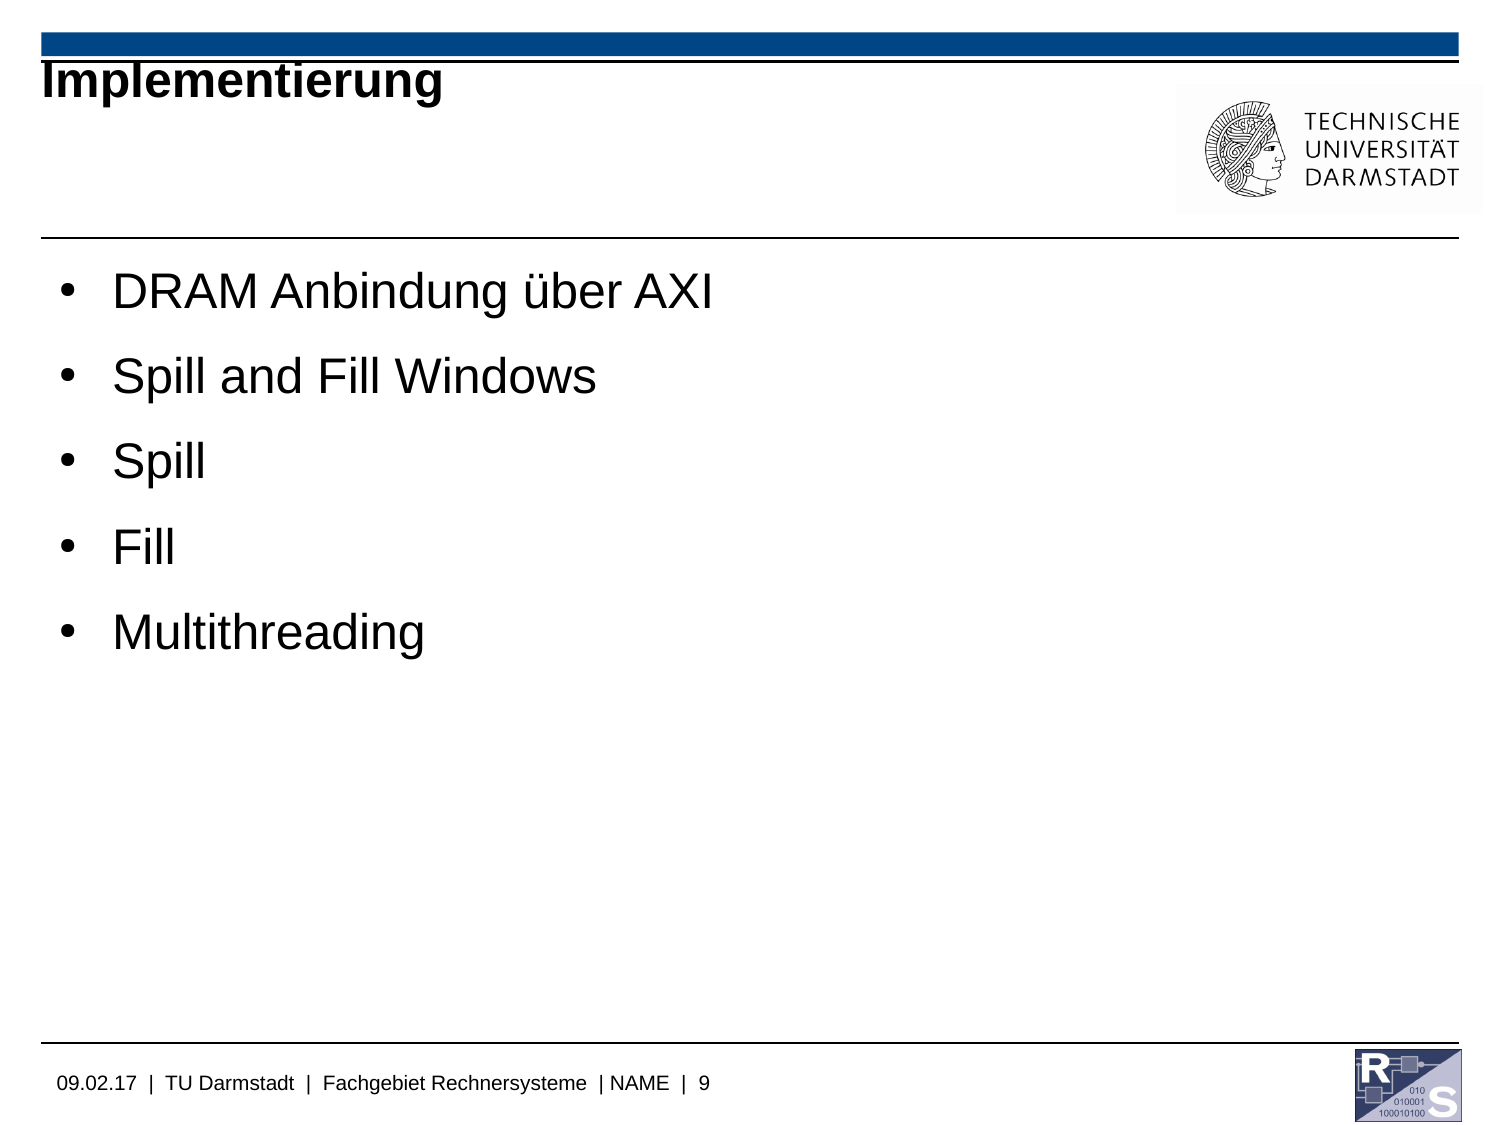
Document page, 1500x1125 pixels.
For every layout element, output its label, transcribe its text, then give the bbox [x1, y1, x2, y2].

title Implementierung [41, 5, 1131, 156]
list DRAM Anbindung über AXI Spill and Fill Windows Spill Fill Multithreading [41, 263, 1455, 1032]
picture [1355, 1049, 1462, 1122]
